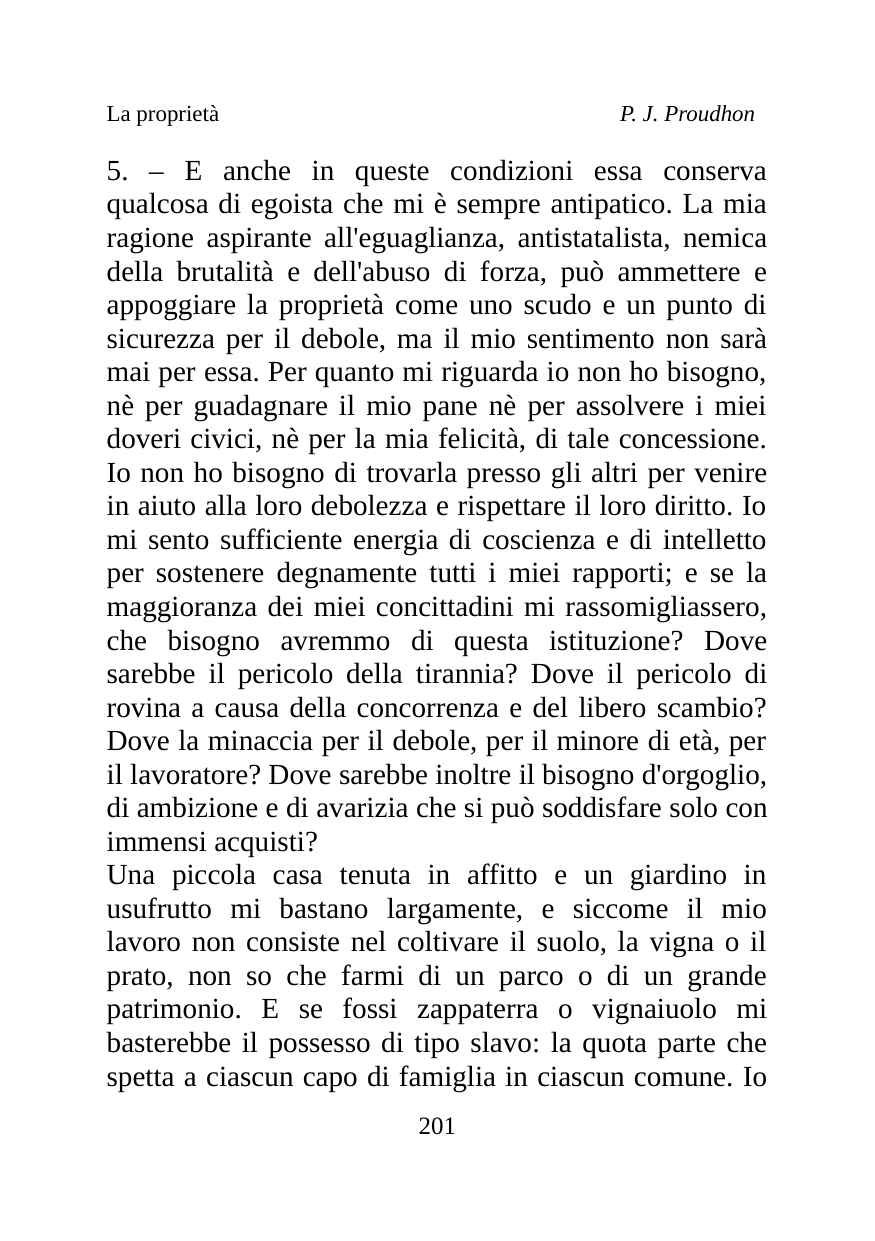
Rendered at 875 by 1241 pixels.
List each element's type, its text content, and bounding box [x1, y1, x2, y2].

text Una piccola casa tenuta in affitto e un giardino in usufrutto mi bastano largamente, e siccome il mio lavoro non consiste nel coltivare il suolo, la vigna o il prato, non so che farmi di un parco o di un grande patrimonio. E se fossi zappaterra o vignaiuolo mi basterebbe il possesso di tipo slavo: la quota parte che spetta a ciascun capo di famiglia in ciascun comune. Io [106, 857, 768, 1092]
text 5. – E anche in queste condizioni essa conserva qualcosa di egoista che mi è sempre antipatico. La mia ragione aspirante all'eguaglianza, antistatalista, nemica della brutalità e dell'abuso di forza, può ammettere e appoggiare la proprietà come uno scudo e un punto di sicurezza per il debole, ma il mio sentimento non sarà mai per essa. Per quanto mi riguarda io non ho bisogno, nè per guadagnare il mio pane nè per assolvere i miei doveri civici, nè per la mia felicità, di tale concessione. Io non ho bisogno di trovarla presso gli altri per venire in aiuto alla loro debolezza e rispettare il loro diritto. Io mi sento sufficiente energia di coscienza e di intelletto per sostenere degnamente tutti i miei rapporti; e se la maggioranza dei miei concittadini mi rassomigliassero, che bisogno avremmo di questa istituzione? Dove sarebbe il pericolo della tirannia? Dove il pericolo di rovina a causa della concorrenza e del libero scambio? Dove la minaccia per il debole, per il minore di età, per il lavoratore? Dove sarebbe inoltre il bisogno d'orgoglio, di ambizione e di avarizia che si può soddisfare solo con immensi acquisti? [106, 153, 768, 857]
